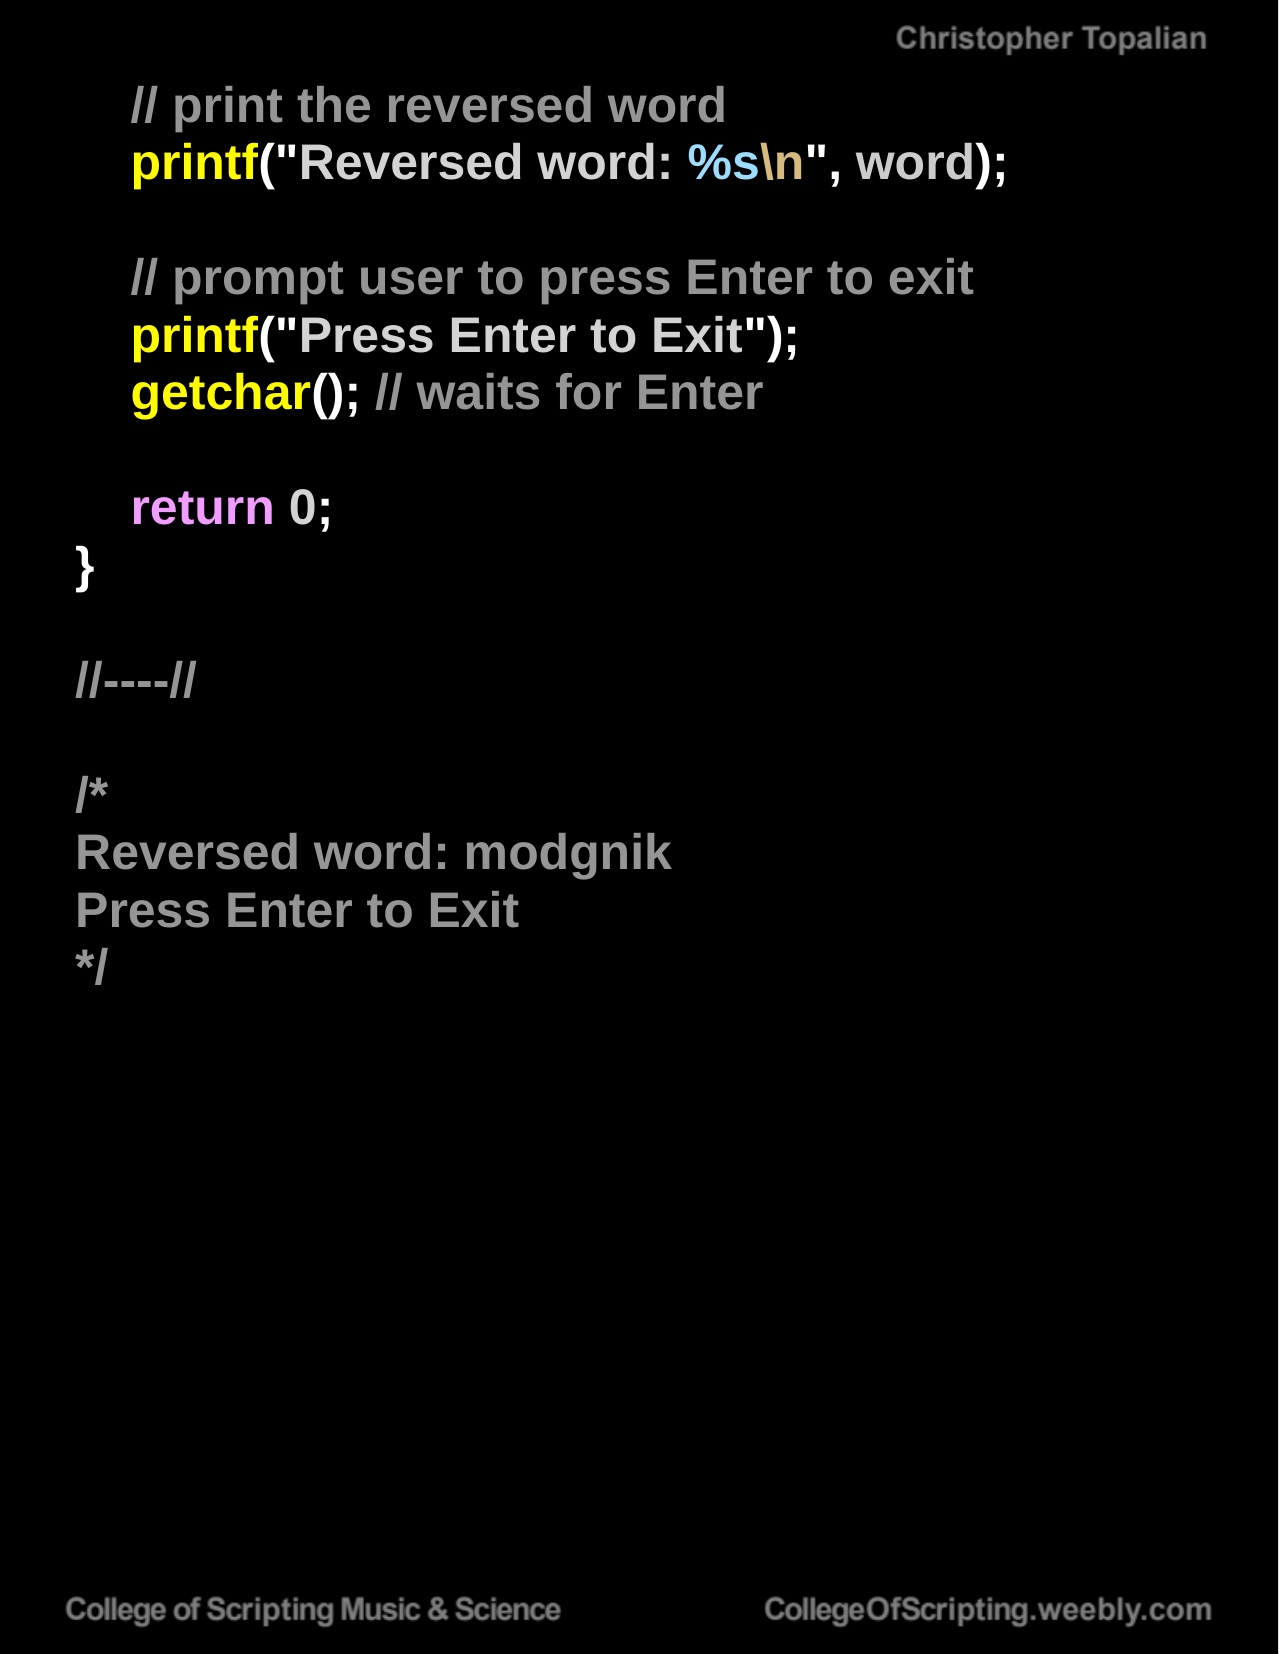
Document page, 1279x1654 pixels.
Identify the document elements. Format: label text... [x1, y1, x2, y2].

text Reversed word: modgnik [75, 822, 1203, 880]
text printf("Press Enter to Exit"); [75, 305, 1203, 362]
text // print the reversed word [75, 75, 1203, 132]
text */ [75, 937, 1203, 995]
text return 0; [75, 477, 1203, 535]
text /* [75, 765, 1203, 822]
text // prompt user to press Enter to exit [75, 247, 1203, 305]
text } [75, 535, 1203, 592]
text //----// [75, 650, 1203, 707]
text Press Enter to Exit [75, 880, 1203, 937]
text getchar(); // waits for Enter [75, 362, 1203, 420]
text printf("Reversed word: %s\n", word); [75, 132, 1203, 190]
